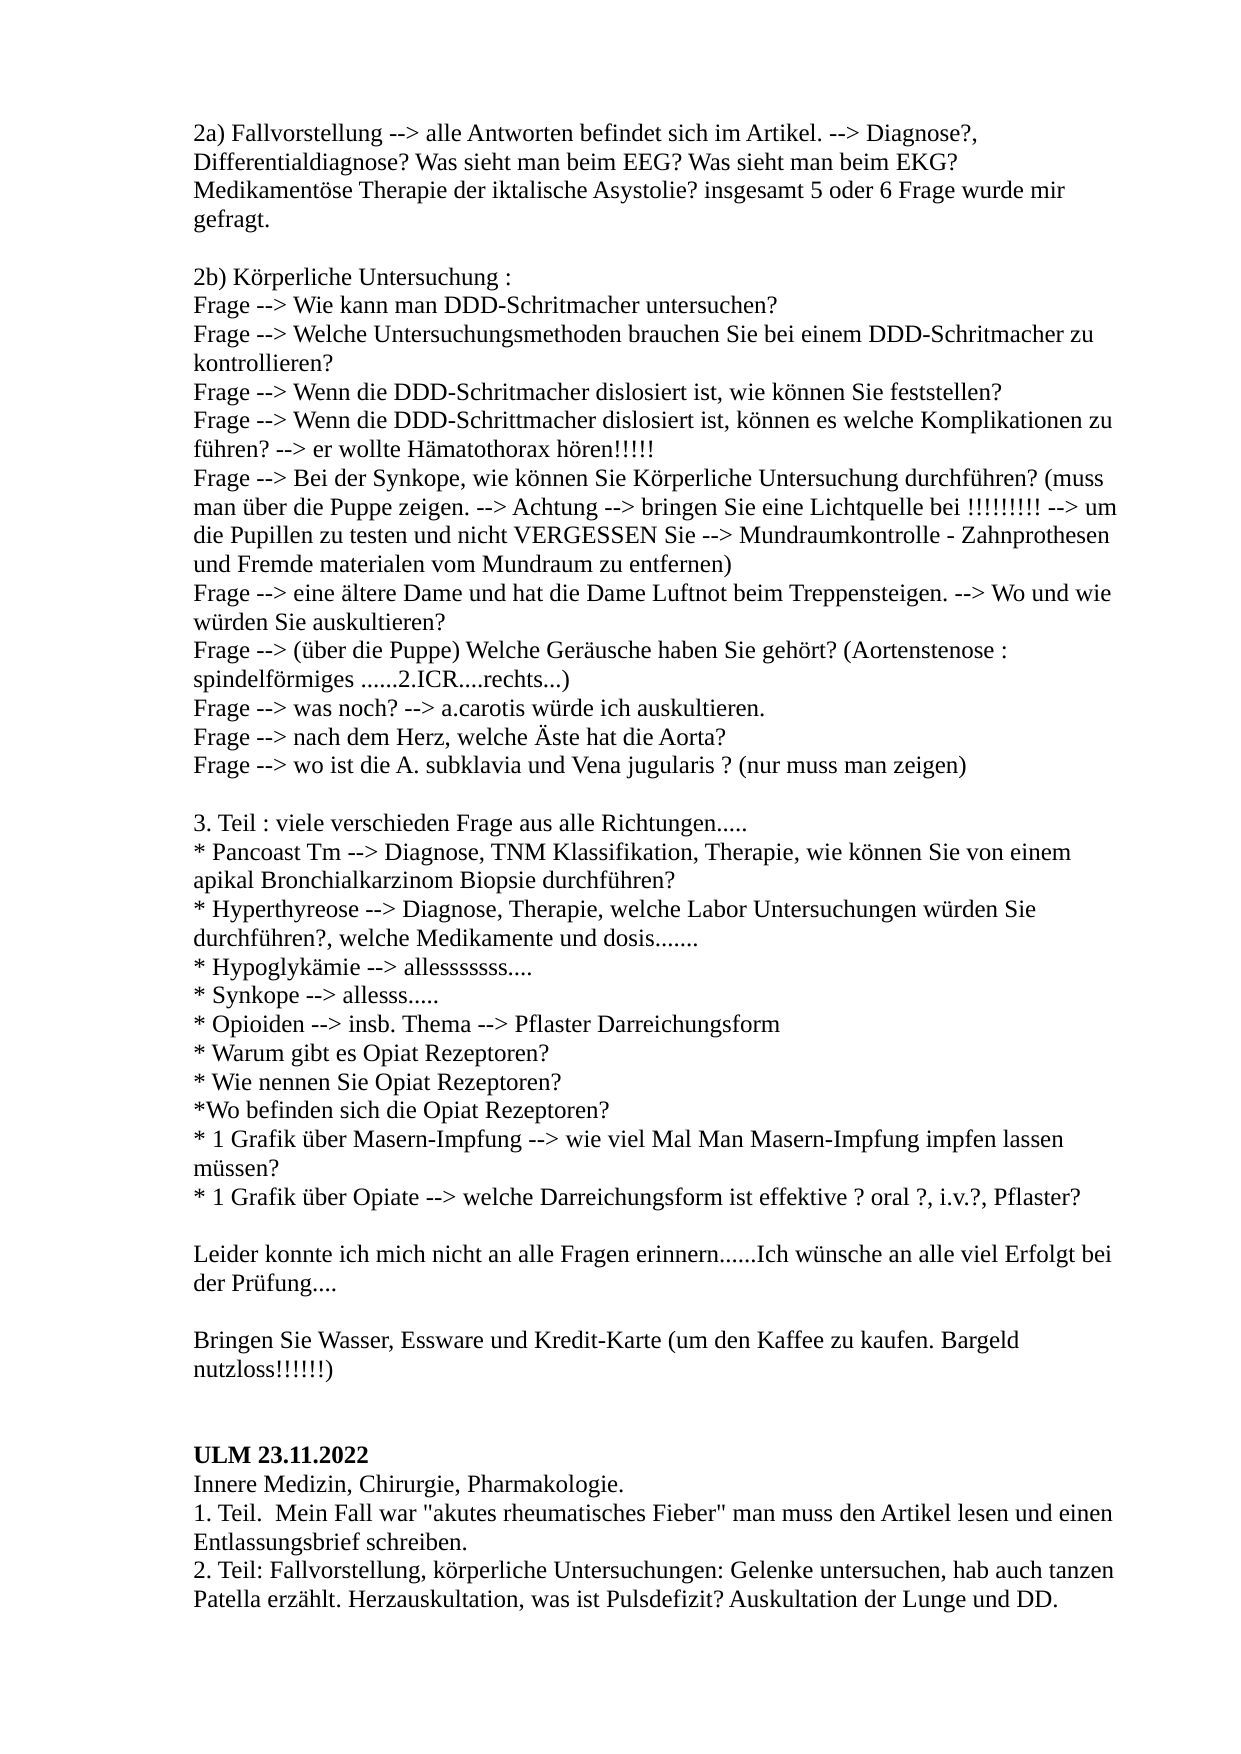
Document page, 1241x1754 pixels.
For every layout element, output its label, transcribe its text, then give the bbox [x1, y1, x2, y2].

list * 1 Grafik über Masern-Impfung --> wie viel Mal Man Masern-Impfung impfen lassen müssen? [193, 1124, 1122, 1182]
list *Wo befinden sich die Opiat Rezeptoren? [193, 1096, 1122, 1124]
list 2. Teil: Fallvorstellung, körperliche Untersuchungen: Gelenke untersuchen, hab auch tanzen Patella erzählt. Herzauskultation, was ist Pulsdefizit? Auskultation der Lunge und DD. [193, 1556, 1122, 1613]
list 1. Teil. Mein Fall war "akutes rheumatisches Fieber" man muss den Artikel lesen und einen Entlassungsbrief schreiben. [193, 1498, 1122, 1556]
list Frage --> wo ist die A. subklavia und Vena jugularis ? (nur muss man zeigen) [193, 751, 1122, 779]
list * Hyperthyreose --> Diagnose, Therapie, welche Labor Untersuchungen würden Sie durchführen?, welche Medikamente und dosis....... [193, 894, 1122, 952]
list * Synkope --> allesss..... [193, 981, 1122, 1009]
list 2b) Körperliche Untersuchung : [193, 262, 1122, 291]
list Frage --> Wenn die DDD-Schrittmacher dislosiert ist, können es welche Komplikationen zu führen? --> er wollte Hämatothorax hören!!!!! [193, 406, 1122, 463]
list Frage --> (über die Puppe) Welche Geräusche haben Sie gehört? (Aortenstenose : spindelförmiges ......2.ICR....rechts...) [193, 636, 1122, 693]
list Frage --> Wie kann man DDD-Schritmacher untersuchen? [193, 291, 1122, 319]
list 3. Teil : viele verschieden Frage aus alle Richtungen..... [193, 808, 1122, 837]
list 2a) Fallvorstellung --> alle Antworten befindet sich im Artikel. --> Diagnose?, Differentialdiagnose? Was sieht man beim EEG? Was sieht man beim EKG? Medikamentöse Therapie der iktalische Asystolie? insgesamt 5 oder 6 Frage wurde mir gefragt. [193, 118, 1122, 233]
list Frage --> was noch? --> a.carotis würde ich auskultieren. [193, 693, 1122, 722]
list * Pancoast Tm --> Diagnose, TNM Klassifikation, Therapie, wie können Sie von einem apikal Bronchialkarzinom Biopsie durchführen? [193, 837, 1122, 894]
list * Opioiden --> insb. Thema --> Pflaster Darreichungsform [193, 1009, 1122, 1038]
list * 1 Grafik über Opiate --> welche Darreichungsform ist effektive ? oral ?, i.v.?, Pflaster? [193, 1182, 1122, 1211]
list Frage --> Bei der Synkope, wie können Sie Körperliche Untersuchung durchführen? (muss man über die Puppe zeigen. --> Achtung --> bringen Sie eine Lichtquelle bei !!!!!!!!! --> um die Pupillen zu testen und nicht VERGESSEN Sie --> Mundraumkontrolle - Zahnprothesen und Fremde materialen vom Mundraum zu entfernen) [193, 463, 1122, 578]
list Leider konnte ich mich nicht an alle Fragen erinnern......Ich wünsche an alle viel Erfolgt bei der Prüfung.... [193, 1239, 1122, 1297]
list ULM 23.11.2022 [193, 1441, 1122, 1469]
list Frage --> eine ältere Dame und hat die Dame Luftnot beim Treppensteigen. --> Wo und wie würden Sie auskultieren? [193, 578, 1122, 636]
list * Warum gibt es Opiat Rezeptoren? [193, 1038, 1122, 1067]
list Frage --> Wenn die DDD-Schritmacher dislosiert ist, wie können Sie feststellen? [193, 377, 1122, 406]
list Bringen Sie Wasser, Essware und Kredit-Karte (um den Kaffee zu kaufen. Bargeld nutzloss!!!!!!) [193, 1326, 1122, 1383]
list Innere Medizin, Chirurgie, Pharmakologie. [193, 1469, 1122, 1498]
list * Hypoglykämie --> allesssssss.... [193, 952, 1122, 981]
list Frage --> Welche Untersuchungsmethoden brauchen Sie bei einem DDD-Schritmacher zu kontrollieren? [193, 319, 1122, 377]
list Frage --> nach dem Herz, welche Äste hat die Aorta? [193, 722, 1122, 751]
list * Wie nennen Sie Opiat Rezeptoren? [193, 1067, 1122, 1096]
